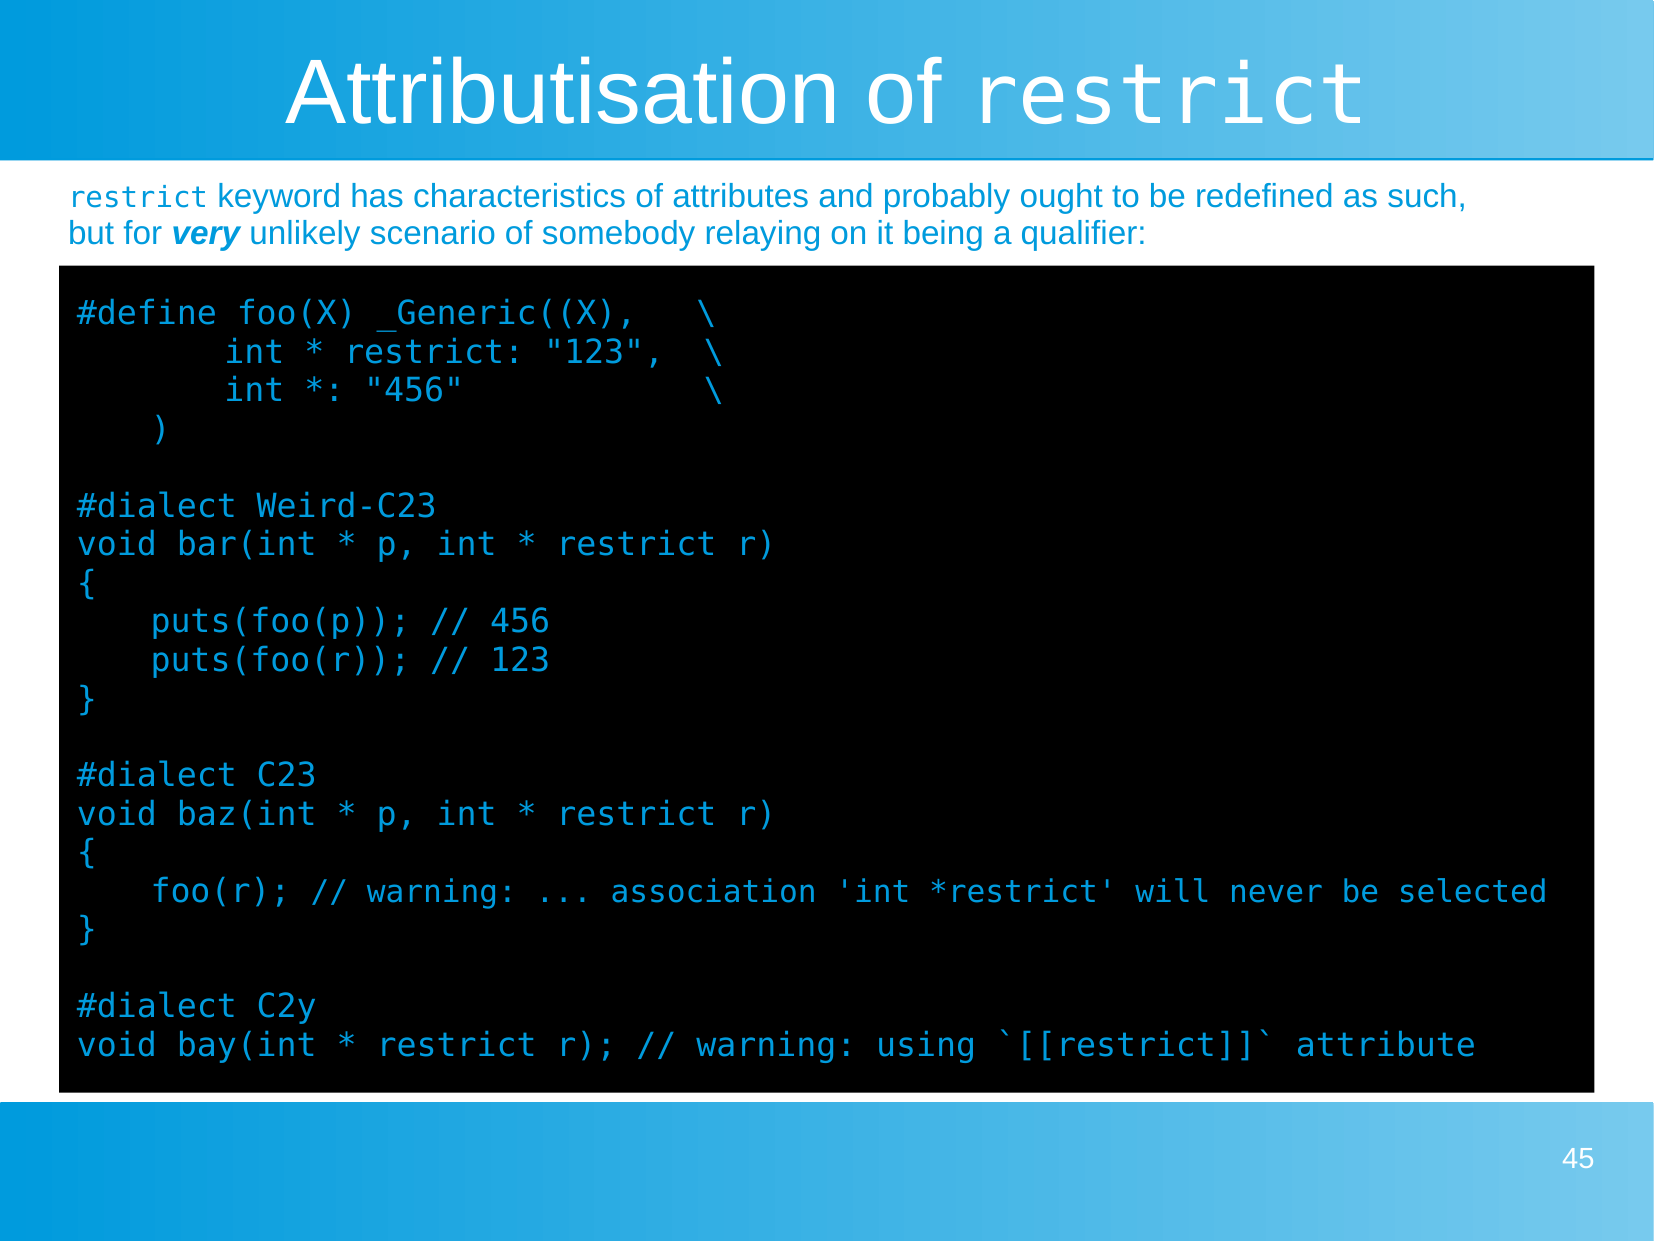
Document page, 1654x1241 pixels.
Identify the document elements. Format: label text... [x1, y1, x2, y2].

list restrict keyword has characteristics of attributes and probably ought to be redefined as such, but for very unlikely scenario of somebody relaying on it being a qualifier: [68, 177, 1604, 266]
list #define foo(X) _Generic((X), \ int * restrict: "123", \ int *: "456" \ ) #dialect Weird-C23 void bar(int * p, int * restrict r) { puts(foo(p)); // 456 puts(foo(r)); // 123 } #dialect C23 void baz(int * p, int * restrict r) { foo(r); // warning: ... association 'int *restrict' will never be selected } #dialect C2y void bay(int * restrict r); // warning: using `[[restrict]]` attribute [59, 265, 1595, 1093]
title Attributisation of restrict [59, 39, 1595, 144]
